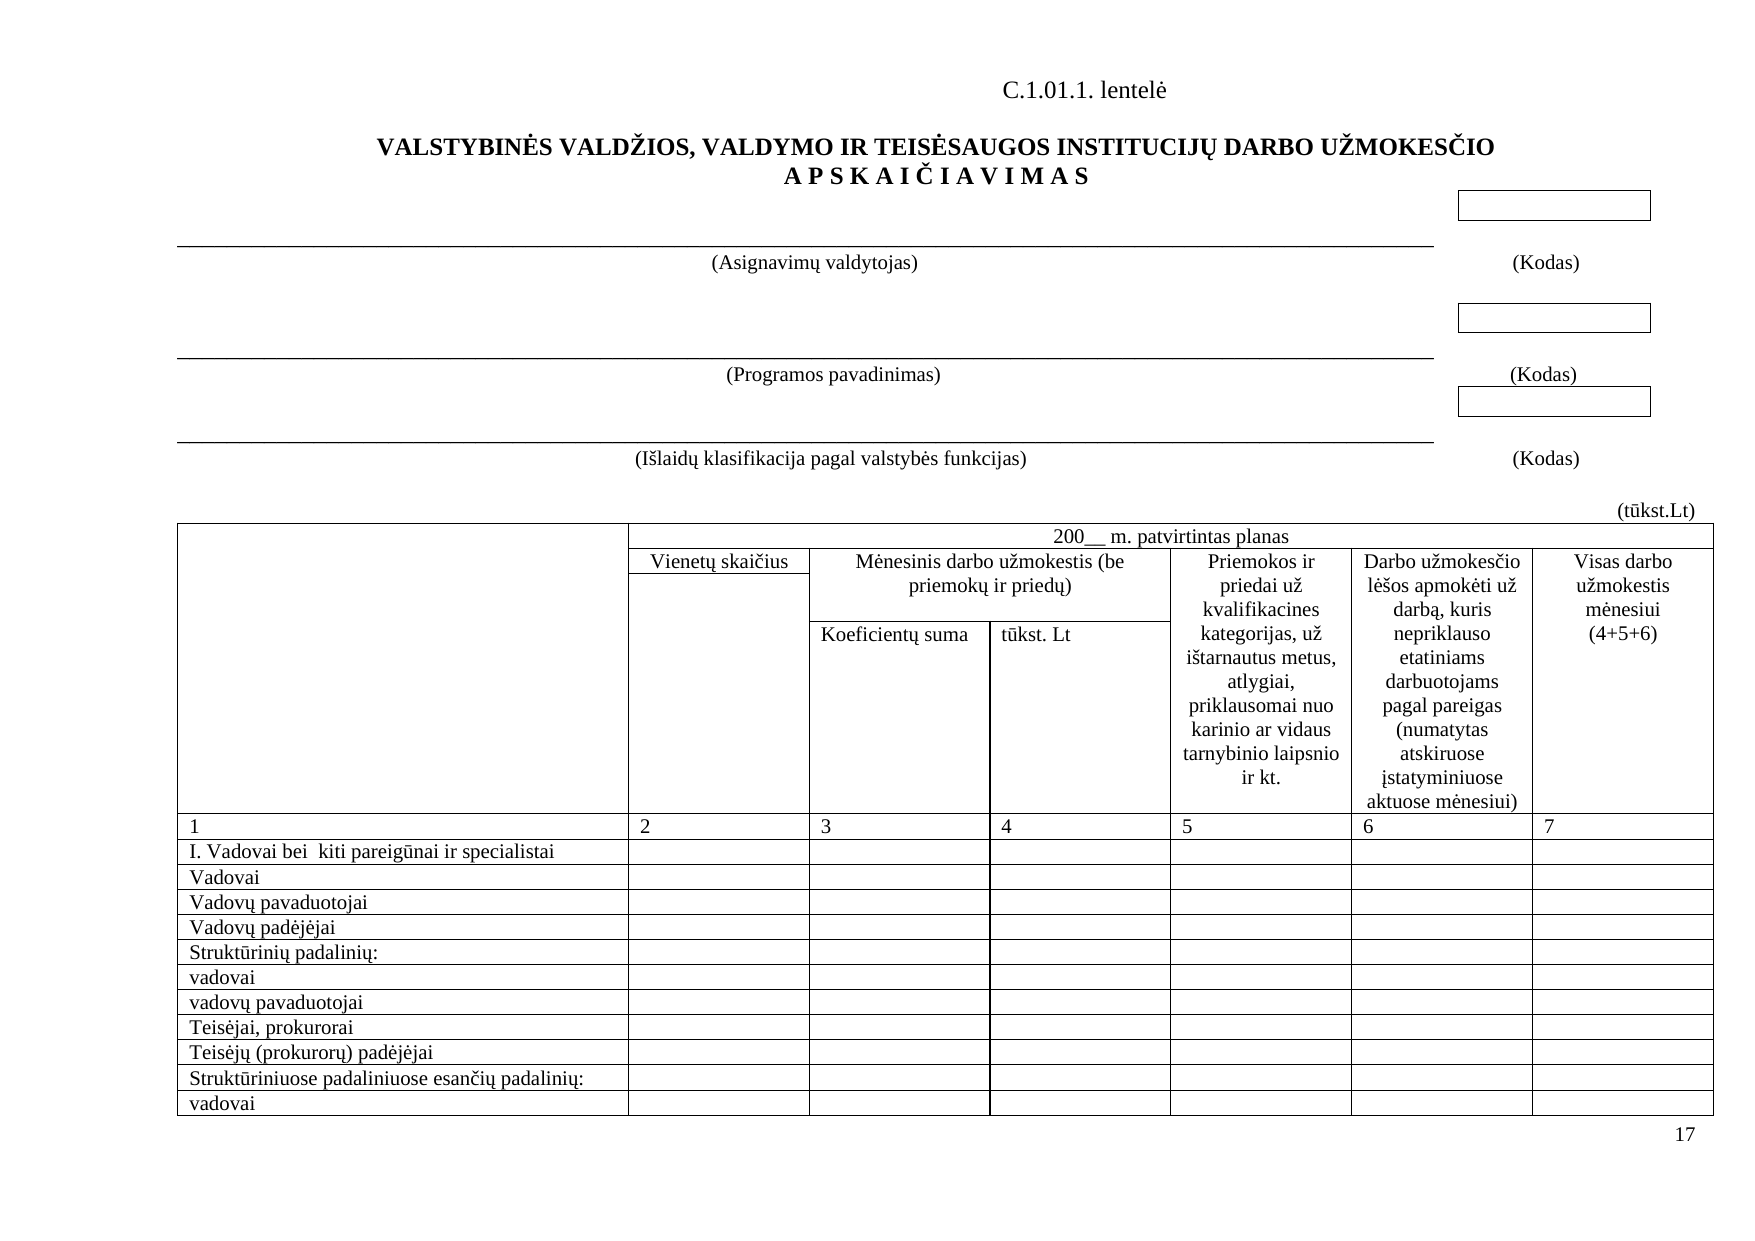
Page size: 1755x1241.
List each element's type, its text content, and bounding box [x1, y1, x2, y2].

table_cell [629, 1065, 809, 1089]
table_cell [629, 1040, 809, 1064]
table_cell [1352, 1091, 1532, 1114]
table_cell [1533, 865, 1713, 889]
table_cell [1533, 965, 1713, 989]
table_cell [1533, 890, 1713, 914]
table_cell [810, 1091, 989, 1114]
table_cell [1533, 990, 1713, 1014]
table_cell Struktūrinių padalinių: [178, 940, 628, 964]
table_cell 7 [1533, 814, 1713, 838]
table_cell [991, 990, 1170, 1014]
table_cell [1171, 1015, 1351, 1039]
table_cell 3 [810, 814, 989, 838]
table_cell 4 [991, 814, 1170, 838]
table_cell [991, 1015, 1170, 1039]
table_cell Teisėjai, prokurorai [178, 1015, 628, 1039]
table_cell [629, 865, 809, 889]
table_cell [1352, 940, 1532, 964]
table_cell [1352, 915, 1532, 939]
table_cell 2 [629, 814, 809, 838]
table_cell [629, 965, 809, 989]
table_cell [991, 865, 1170, 889]
table_cell [1352, 1040, 1532, 1064]
table_cell [810, 915, 989, 939]
table_cell [991, 1065, 1170, 1089]
table_cell [629, 840, 809, 863]
table_cell [1533, 1091, 1713, 1114]
table_cell [810, 990, 989, 1014]
table_cell [1352, 965, 1532, 989]
table_cell Struktūriniuose padaliniuose esančių padalinių: [178, 1065, 628, 1089]
table_cell [1171, 965, 1351, 989]
table_cell [1533, 1015, 1713, 1039]
text (tūkst.Lt) [177, 498, 1695, 522]
table_cell [1171, 840, 1351, 863]
table_cell vadovų pavaduotojai [178, 990, 628, 1014]
text (Programos pavadinimas) (Kodas) [177, 362, 1695, 386]
table_cell [1352, 865, 1532, 889]
table_cell [1171, 1065, 1351, 1089]
table_cell [1533, 1040, 1713, 1064]
table_cell vadovai [178, 1091, 628, 1114]
table_cell [629, 1015, 809, 1039]
table_cell [991, 840, 1170, 863]
table_header [178, 524, 628, 813]
table_cell [1533, 1065, 1713, 1089]
table_cell [1352, 890, 1532, 914]
table_cell [810, 1065, 989, 1089]
table_cell [1171, 865, 1351, 889]
table_cell [991, 1040, 1170, 1064]
table_cell [991, 915, 1170, 939]
table_cell [991, 1091, 1170, 1114]
table_cell [1352, 1015, 1532, 1039]
table_cell I. Vadovai bei kiti pareigūnai ir specialistai [178, 840, 628, 863]
text (Išlaidų klasifikacija pagal valstybės funkcijas) (Kodas) [177, 446, 1695, 470]
table_cell tūkst. Lt [991, 622, 1170, 813]
text C.1.01.1. lentelė [177, 75, 1695, 104]
text APSKAIČIAVIMAS [177, 161, 1695, 190]
table_cell Vadovų pavaduotojai [178, 890, 628, 914]
table_cell Vienetų skaičius [629, 549, 809, 573]
text (Asignavimų valdytojas) (Kodas) [177, 249, 1695, 274]
table_cell [1352, 990, 1532, 1014]
table_cell [1352, 840, 1532, 863]
table_cell [1171, 1091, 1351, 1114]
table_header [1459, 191, 1650, 220]
table_header [1459, 387, 1650, 416]
table_cell [629, 1091, 809, 1114]
table_cell [1352, 1065, 1532, 1089]
table_cell 1 [178, 814, 628, 838]
table_cell Priemokos ir priedai už kvalifikacines kategorijas, už ištarnautus metus, atlygiai, priklausomai nuo karinio ar vidaus tarnybinio laipsnio ir kt. [1171, 549, 1351, 813]
table_cell [1533, 915, 1713, 939]
table_header 200__ m. patvirtintas planas [629, 524, 1713, 548]
table_cell Visas darbo užmokestis mėnesiui (4+5+6) [1533, 549, 1713, 813]
table_cell [1533, 940, 1713, 964]
table_cell 6 [1352, 814, 1532, 838]
table_cell Vadovų padėjėjai [178, 915, 628, 939]
table_cell [810, 840, 989, 863]
table_cell [629, 940, 809, 964]
table_cell [1533, 840, 1713, 863]
table_cell [1171, 915, 1351, 939]
table_cell [629, 890, 809, 914]
table_cell [810, 865, 989, 889]
table_cell [810, 940, 989, 964]
table_cell [991, 890, 1170, 914]
table_cell [629, 915, 809, 939]
table_cell 5 [1171, 814, 1351, 838]
table_cell [991, 965, 1170, 989]
table_cell Teisėjų (prokurorų) padėjėjai [178, 1040, 628, 1064]
table_header [1459, 304, 1650, 332]
table_cell [1171, 1040, 1351, 1064]
table_cell [991, 940, 1170, 964]
table_cell [1171, 890, 1351, 914]
table_cell Vadovai [178, 865, 628, 889]
table_cell [629, 574, 809, 813]
table_cell [810, 965, 989, 989]
table_cell [810, 890, 989, 914]
text VALSTYBINĖS VALDŽIOS, VALDYMO IR TEISĖSAUGOS INSTITUCIJŲ DARBO UŽMOKESČIO [177, 132, 1695, 161]
table_cell Koeficientų suma [810, 622, 989, 813]
table_cell Mėnesinis darbo užmokestis (be priemokų ir priedų) [810, 549, 1170, 621]
table_cell [1171, 990, 1351, 1014]
table_cell Darbo užmokesčio lėšos apmokėti už darbą, kuris nepriklauso etatiniams darbuotojams pagal pareigas (numatytas atskiruose įstatyminiuose aktuose mėnesiui) [1352, 549, 1532, 813]
table_cell vadovai [178, 965, 628, 989]
table_cell [1171, 940, 1351, 964]
table_cell [810, 1015, 989, 1039]
table_cell [629, 990, 809, 1014]
table_cell [810, 1040, 989, 1064]
